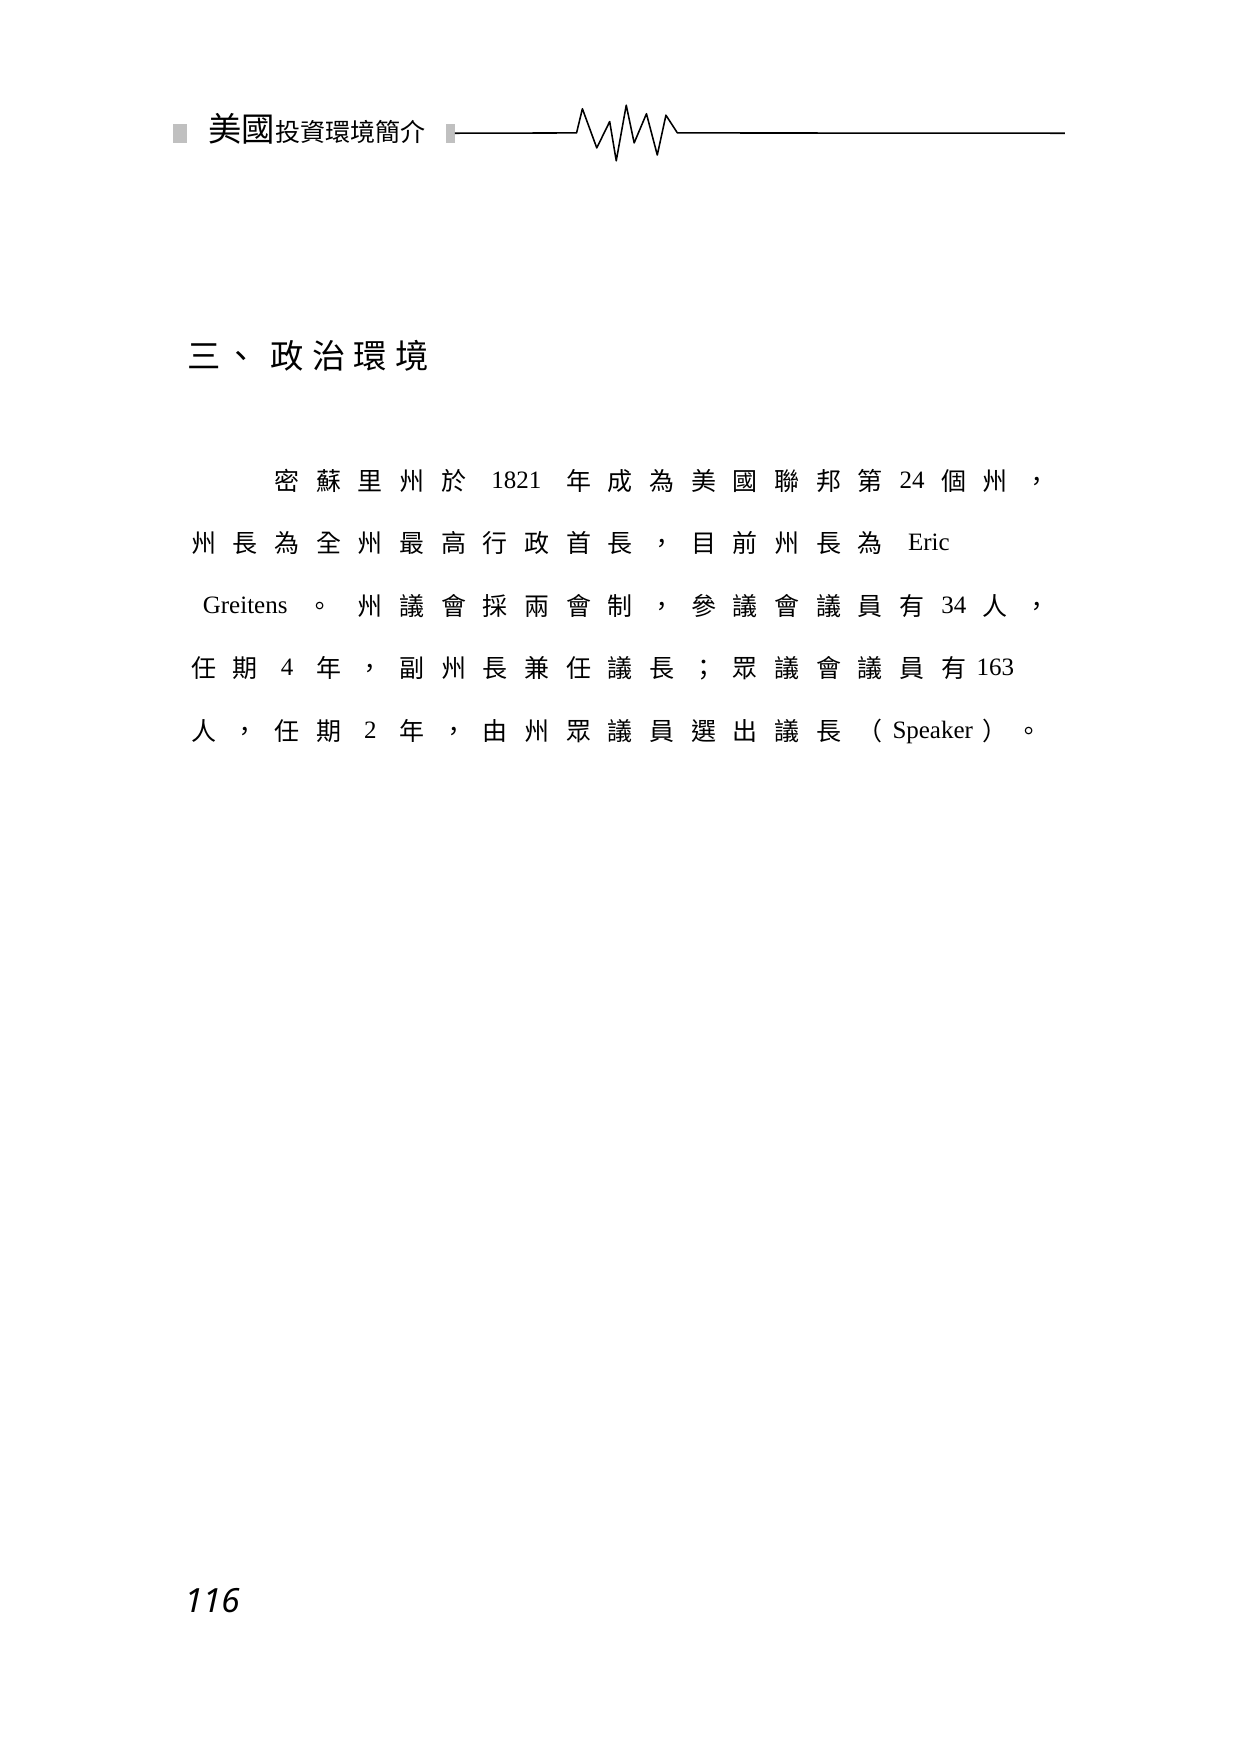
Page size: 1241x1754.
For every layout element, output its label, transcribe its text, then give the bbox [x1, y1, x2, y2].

text 三、政治環境 [183, 313, 1058, 375]
text 密蘇里州於1821年成為美國聯邦第24個州，州長為全州最高行政首長，目前州長為Eric Greitens。州議會採兩會制，參議會議員有34人，任期4年，副州長兼任議長；眾議會議員有163人，任期2年，由州眾議員選出議長（Speaker）。 [183, 438, 1058, 750]
